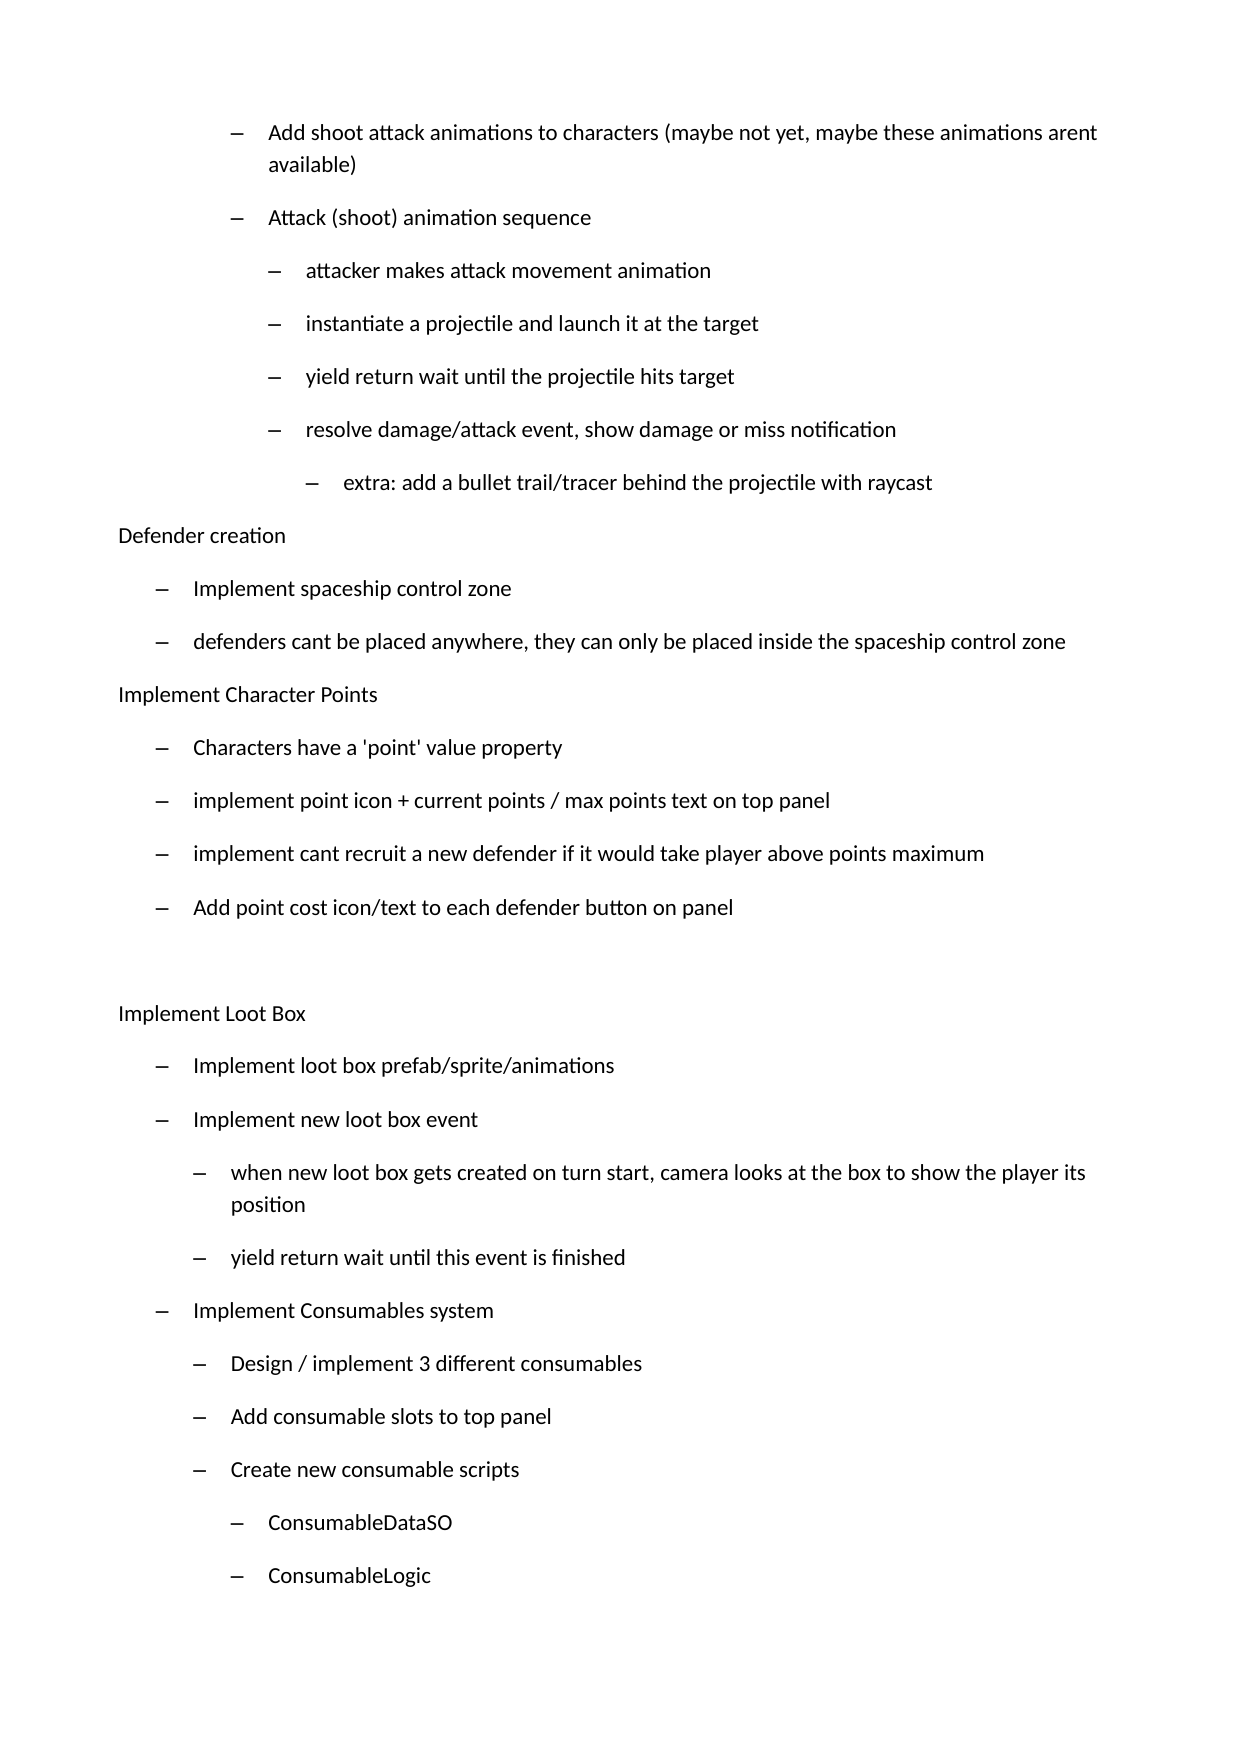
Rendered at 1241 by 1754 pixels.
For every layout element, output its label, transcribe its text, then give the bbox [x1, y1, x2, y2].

list Create new consumable scripts [193, 1455, 1122, 1483]
list Characters have a 'point' value property [156, 733, 1122, 762]
list implement cant recruit a new defender if it would take player above points maximum [156, 839, 1122, 868]
list Add point cost icon/text to each defender button on panel [156, 893, 1122, 921]
list Implement new loot box event [156, 1105, 1122, 1133]
list Implement loot box prefab/sprite/animations [156, 1052, 1122, 1080]
list Add shoot attack animations to characters (maybe not yet, maybe these animations arent available) [231, 118, 1122, 178]
text Implement Loot Box [118, 999, 1122, 1027]
list Attack (shoot) animation sequence [231, 203, 1122, 231]
list Implement Consumables system [156, 1296, 1122, 1324]
list implement point icon + current points / max points text on top panel [156, 787, 1122, 814]
list extra: add a bullet trail/tracer behind the projectile with raycast [306, 468, 1122, 496]
list instantiate a projectile and launch it at the target [268, 309, 1122, 337]
list resolve damage/attack event, show damage or miss notification [268, 415, 1122, 443]
text Defender creation [118, 521, 1122, 549]
list defenders cant be placed anywhere, they can only be placed inside the spaceship control zone [156, 627, 1122, 656]
text Implement Character Points [118, 681, 1122, 708]
list Design / implement 3 different consumables [193, 1349, 1122, 1377]
list Add consumable slots to top panel [193, 1402, 1122, 1430]
list when new loot box gets created on turn start, camera looks at the box to show the player its position [193, 1158, 1122, 1218]
list attacker makes attack movement animation [268, 256, 1122, 284]
list yield return wait until this event is finished [193, 1243, 1122, 1271]
list ConsumableDataSO [231, 1508, 1122, 1536]
list yield return wait until the projectile hits target [268, 362, 1122, 390]
list ConsumableLogic [231, 1561, 1122, 1589]
list Implement spaceship control zone [156, 574, 1122, 602]
